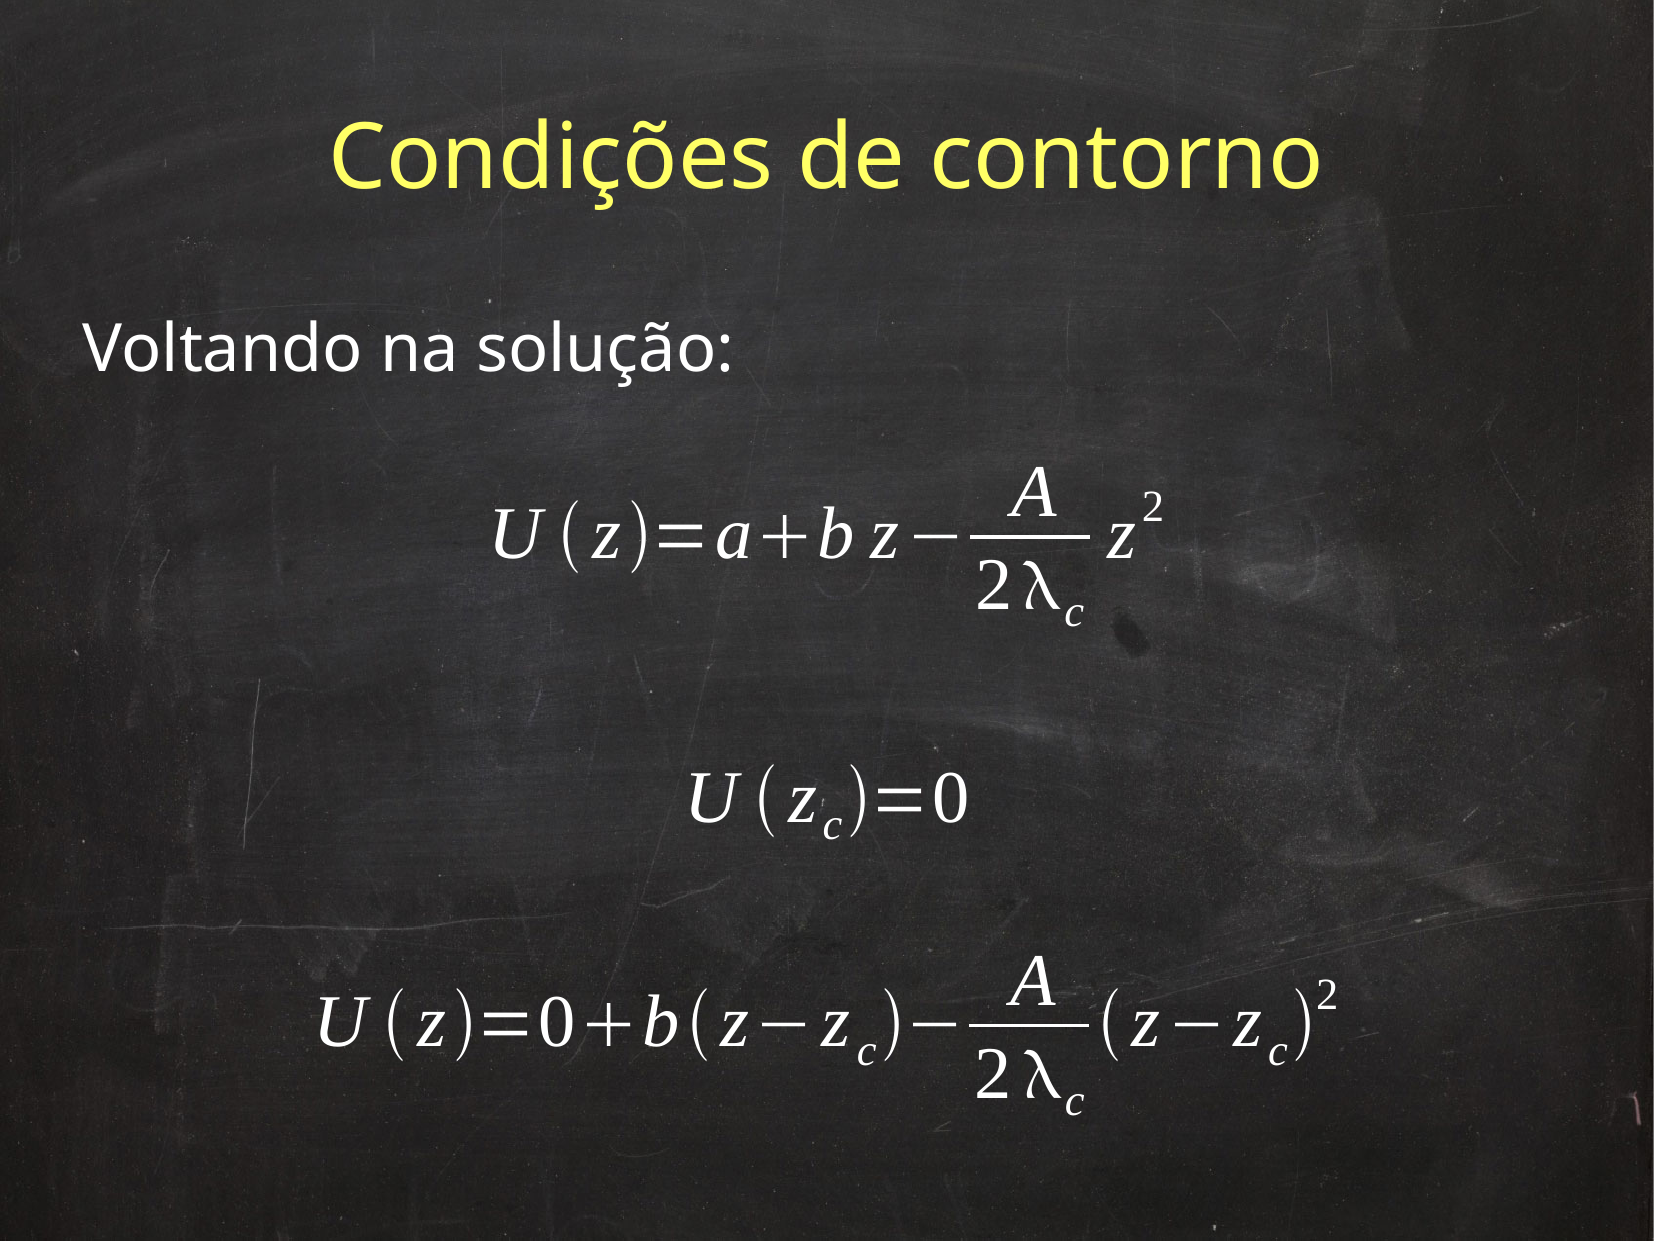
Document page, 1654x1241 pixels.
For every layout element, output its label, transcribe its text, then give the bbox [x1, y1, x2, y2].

chart [482, 450, 1170, 637]
chart [678, 755, 976, 849]
title Condições de contorno [82, 56, 1571, 250]
list Voltando na solução: [82, 300, 1571, 460]
chart [307, 938, 1345, 1126]
picture [0, 0, 1654, 1241]
